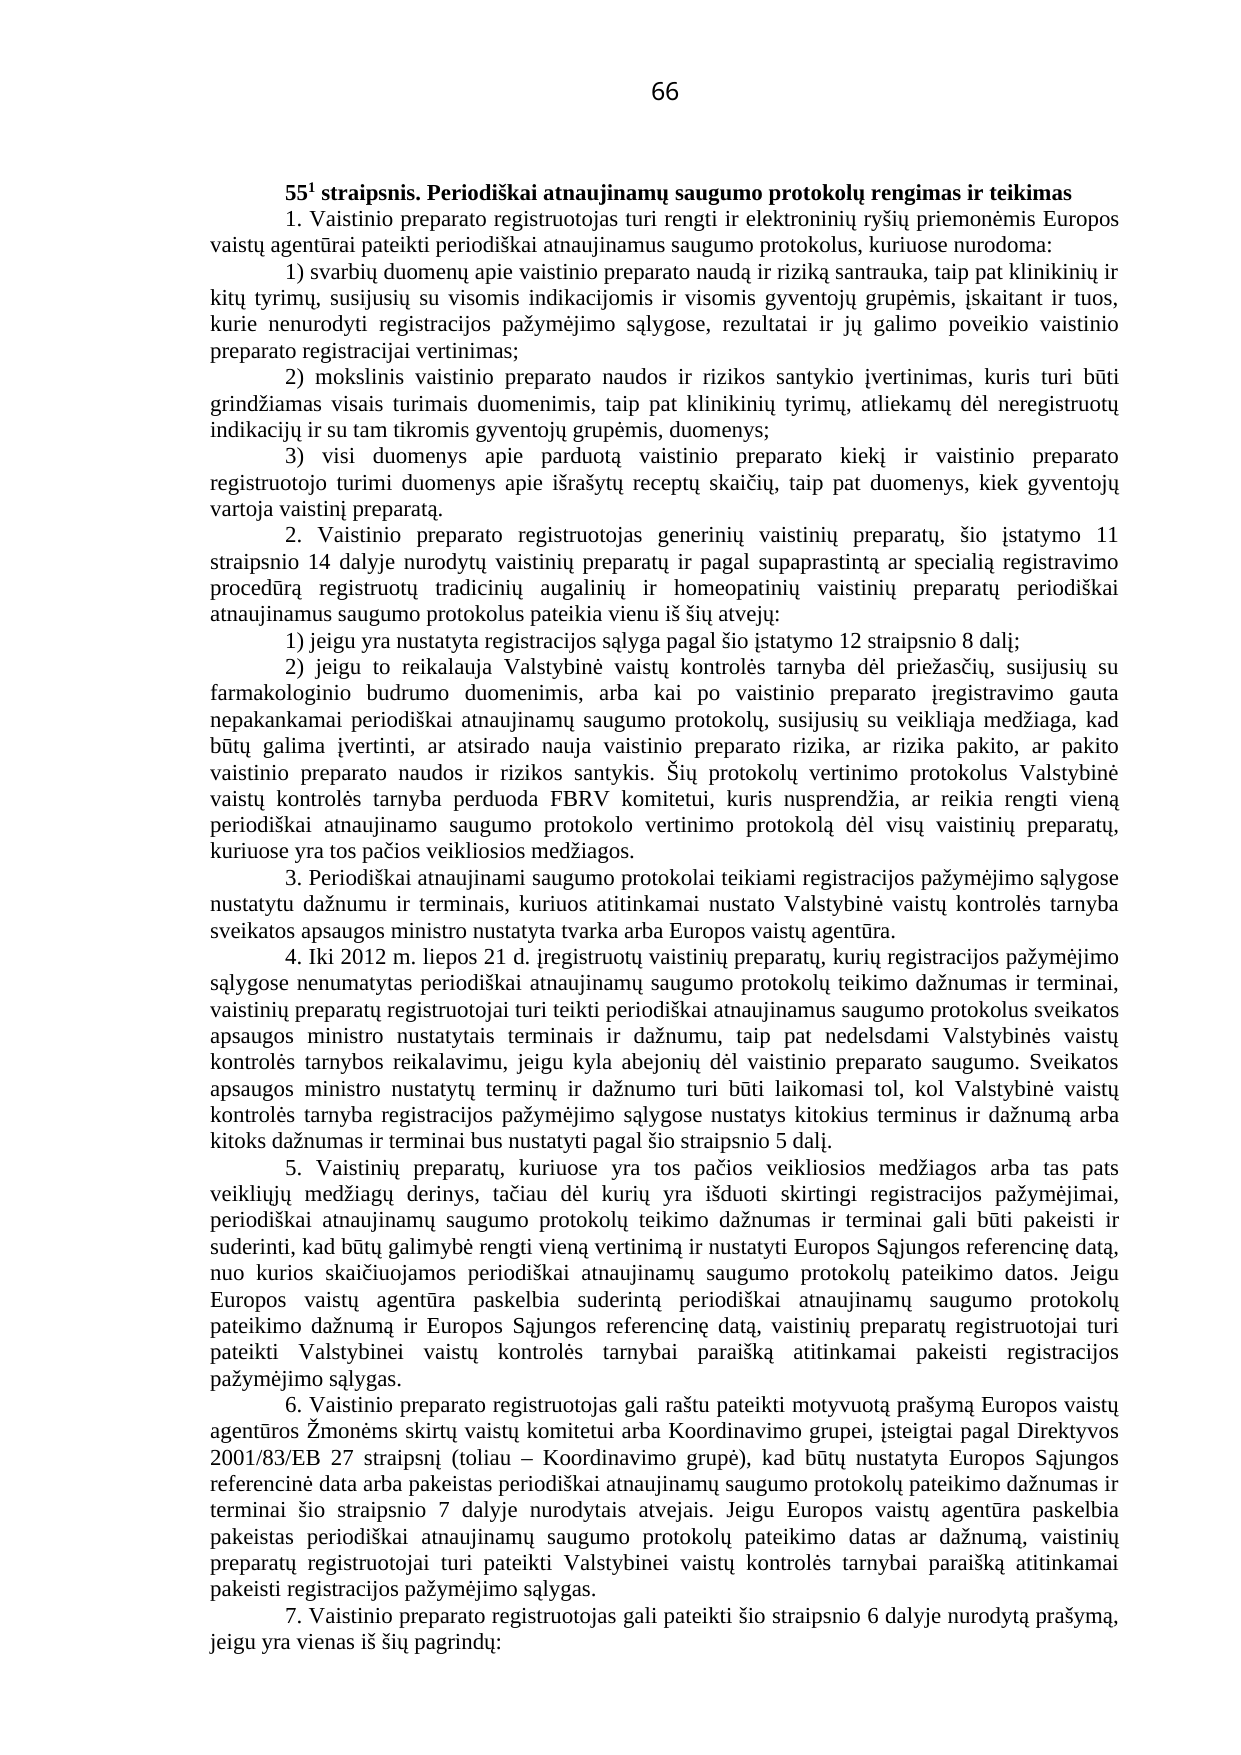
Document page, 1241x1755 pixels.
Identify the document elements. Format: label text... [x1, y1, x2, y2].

text 7. Vaistinio preparato registruotojas gali pateikti šio straipsnio 6 dalyje nurodytą prašymą, jeigu yra vienas iš šių pagrindų: [210, 1602, 1120, 1654]
text 3. Periodiškai atnaujinami saugumo protokolai teikiami registracijos pažymėjimo sąlygose nustatytu dažnumu ir terminais, kuriuos atitinkamai nustato Valstybinė vaistų kontrolės tarnyba sveikatos apsaugos ministro nustatyta tvarka arba Europos vaistų agentūra. [210, 864, 1120, 943]
text 551 straipsnis. Periodiškai atnaujinamų saugumo protokolų rengimas ir teikimas [210, 179, 1120, 205]
text 2) jeigu to reikalauja Valstybinė vaistų kontrolės tarnyba dėl priežasčių, susijusių su farmakologinio budrumo duomenimis, arba kai po vaistinio preparato įregistravimo gauta nepakankamai periodiškai atnaujinamų saugumo protokolų, susijusių su veikliąja medžiaga, kad būtų galima įvertinti, ar atsirado nauja vaistinio preparato rizika, ar rizika pakito, ar pakito vaistinio preparato naudos ir rizikos santykis. Šių protokolų vertinimo protokolus Valstybinė vaistų kontrolės tarnyba perduoda FBRV komitetui, kuris nusprendžia, ar reikia rengti vieną periodiškai atnaujinamo saugumo protokolo vertinimo protokolą dėl visų vaistinių preparatų, kuriuose yra tos pačios veikliosios medžiagos. [210, 653, 1120, 864]
text 5. Vaistinių preparatų, kuriuose yra tos pačios veikliosios medžiagos arba tas pats veikliųjų medžiagų derinys, tačiau dėl kurių yra išduoti skirtingi registracijos pažymėjimai, periodiškai atnaujinamų saugumo protokolų teikimo dažnumas ir terminai gali būti pakeisti ir suderinti, kad būtų galimybė rengti vieną vertinimą ir nustatyti Europos Sąjungos referencinę datą, nuo kurios skaičiuojamos periodiškai atnaujinamų saugumo protokolų pateikimo datos. Jeigu Europos vaistų agentūra paskelbia suderintą periodiškai atnaujinamų saugumo protokolų pateikimo dažnumą ir Europos Sąjungos referencinę datą, vaistinių preparatų registruotojai turi pateikti Valstybinei vaistų kontrolės tarnybai paraišką atitinkamai pakeisti registracijos pažymėjimo sąlygas. [210, 1154, 1120, 1391]
text 2. Vaistinio preparato registruotojas generinių vaistinių preparatų, šio įstatymo 11 straipsnio 14 dalyje nurodytų vaistinių preparatų ir pagal supaprastintą ar specialią registravimo procedūrą registruotų tradicinių augalinių ir homeopatinių vaistinių preparatų periodiškai atnaujinamus saugumo protokolus pateikia vienu iš šių atvejų: [210, 521, 1120, 627]
text 2) mokslinis vaistinio preparato naudos ir rizikos santykio įvertinimas, kuris turi būti grindžiamas visais turimais duomenimis, taip pat klinikinių tyrimų, atliekamų dėl neregistruotų indikacijų ir su tam tikromis gyventojų grupėmis, duomenys; [210, 363, 1120, 442]
text 1. Vaistinio preparato registruotojas turi rengti ir elektroninių ryšių priemonėmis Europos vaistų agentūrai pateikti periodiškai atnaujinamus saugumo protokolus, kuriuose nurodoma: [210, 205, 1120, 258]
text 3) visi duomenys apie parduotą vaistinio preparato kiekį ir vaistinio preparato registruotojo turimi duomenys apie išrašytų receptų skaičių, taip pat duomenys, kiek gyventojų vartoja vaistinį preparatą. [210, 442, 1120, 521]
text 1) svarbių duomenų apie vaistinio preparato naudą ir riziką santrauka, taip pat klinikinių ir kitų tyrimų, susijusių su visomis indikacijomis ir visomis gyventojų grupėmis, įskaitant ir tuos, kurie nenurodyti registracijos pažymėjimo sąlygose, rezultatai ir jų galimo poveikio vaistinio preparato registracijai vertinimas; [210, 258, 1120, 363]
text 4. Iki 2012 m. liepos 21 d. įregistruotų vaistinių preparatų, kurių registracijos pažymėjimo sąlygose nenumatytas periodiškai atnaujinamų saugumo protokolų teikimo dažnumas ir terminai, vaistinių preparatų registruotojai turi teikti periodiškai atnaujinamus saugumo protokolus sveikatos apsaugos ministro nustatytais terminais ir dažnumu, taip pat nedelsdami Valstybinės vaistų kontrolės tarnybos reikalavimu, jeigu kyla abejonių dėl vaistinio preparato saugumo. Sveikatos apsaugos ministro nustatytų terminų ir dažnumo turi būti laikomasi tol, kol Valstybinė vaistų kontrolės tarnyba registracijos pažymėjimo sąlygose nustatys kitokius terminus ir dažnumą arba kitoks dažnumas ir terminai bus nustatyti pagal šio straipsnio 5 dalį. [210, 943, 1120, 1154]
text 1) jeigu yra nustatyta registracijos sąlyga pagal šio įstatymo 12 straipsnio 8 dalį; [210, 627, 1120, 653]
text 6. Vaistinio preparato registruotojas gali raštu pateikti motyvuotą prašymą Europos vaistų agentūros Žmonėms skirtų vaistų komitetui arba Koordinavimo grupei, įsteigtai pagal Direktyvos 2001/83/EB 27 straipsnį (toliau – Koordinavimo grupė), kad būtų nustatyta Europos Sąjungos referencinė data arba pakeistas periodiškai atnaujinamų saugumo protokolų pateikimo dažnumas ir terminai šio straipsnio 7 dalyje nurodytais atvejais. Jeigu Europos vaistų agentūra paskelbia pakeistas periodiškai atnaujinamų saugumo protokolų pateikimo datas ar dažnumą, vaistinių preparatų registruotojai turi pateikti Valstybinei vaistų kontrolės tarnybai paraišką atitinkamai pakeisti registracijos pažymėjimo sąlygas. [210, 1391, 1120, 1602]
